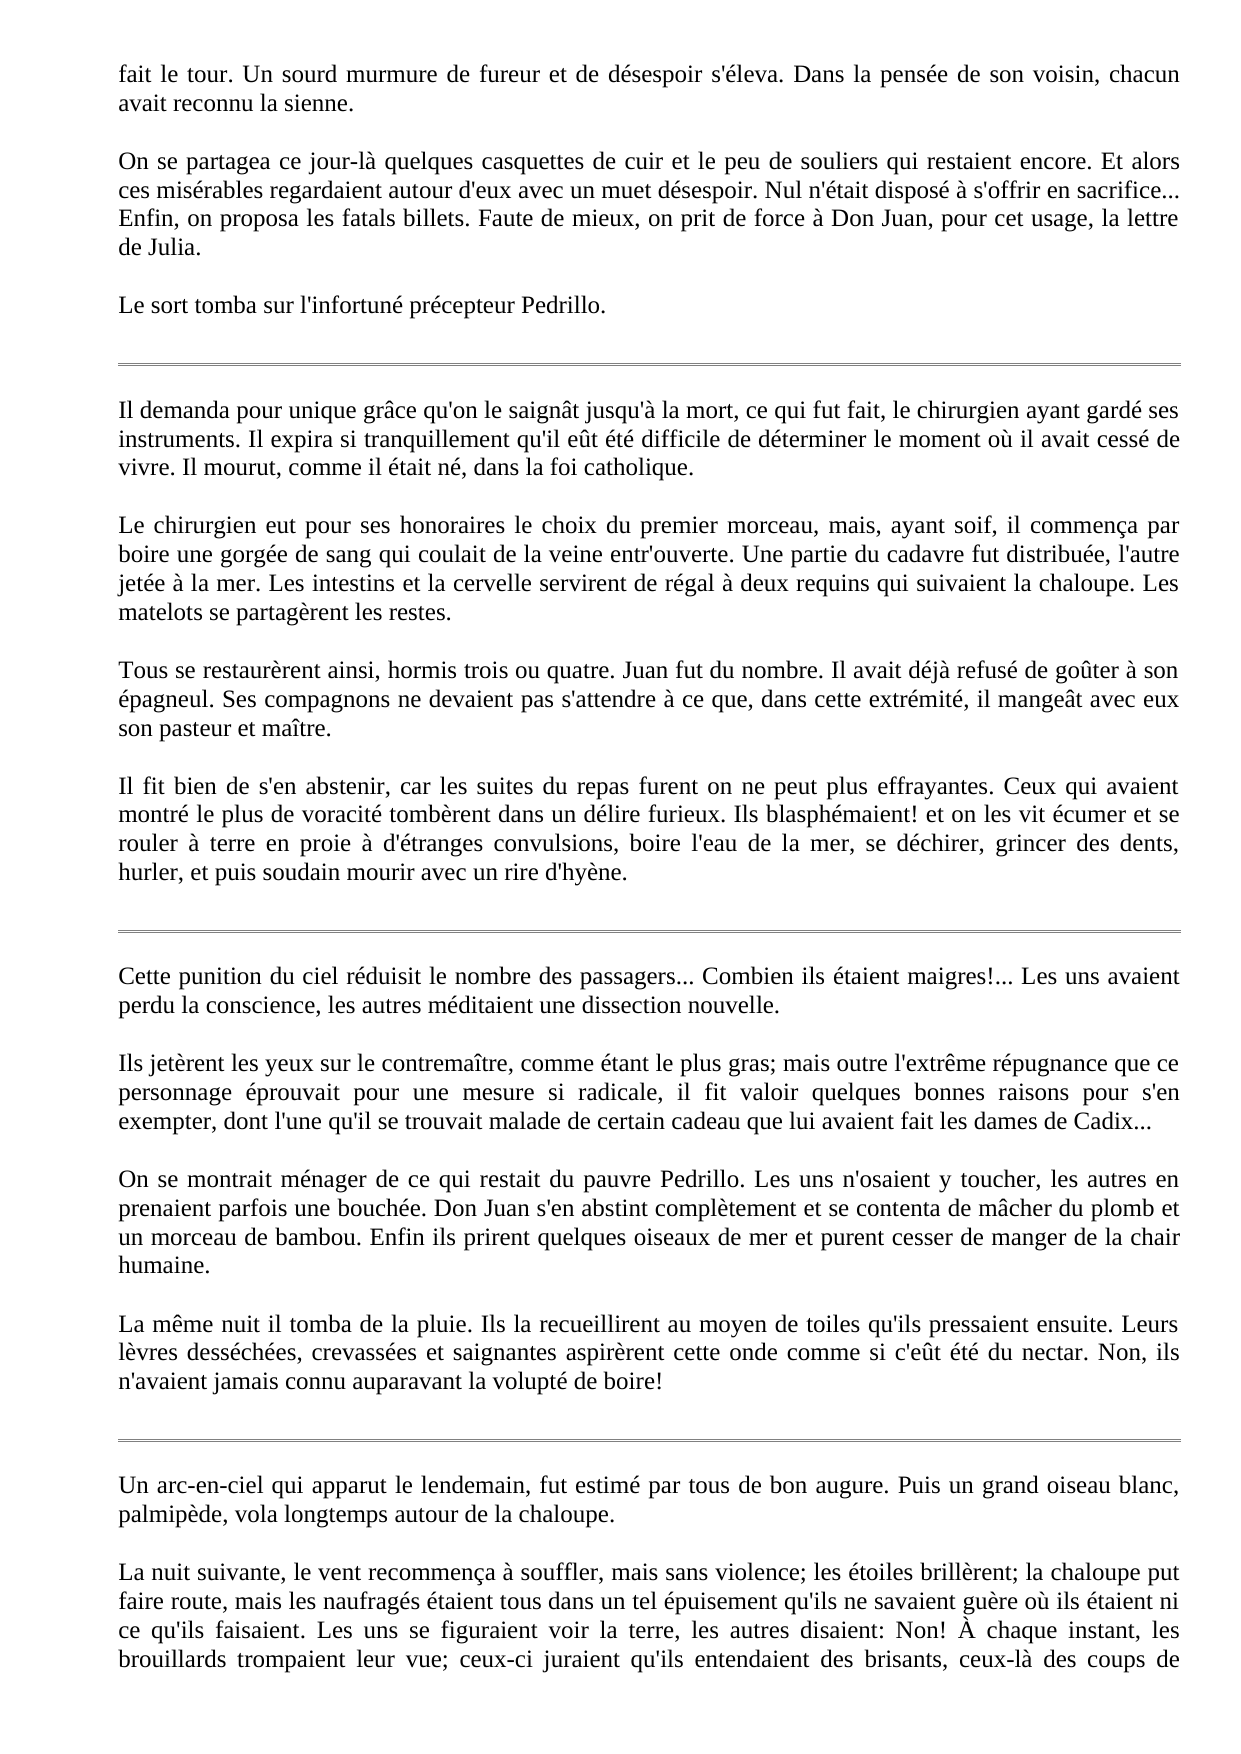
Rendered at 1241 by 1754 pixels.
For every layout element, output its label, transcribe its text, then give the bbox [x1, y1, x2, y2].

text Ils jetèrent les yeux sur le contremaître, comme étant le plus gras; mais outre l'extrême répugnance que ce personnage éprouvait pour une mesure si radicale, il fit valoir quelques bonnes raisons pour s'en exempter, dont l'une qu'il se trouvait malade de certain cadeau que lui avaient fait les dames de Cadix... [118, 1048, 1181, 1135]
text La même nuit il tomba de la pluie. Ils la recueillirent au moyen de toiles qu'ils pressaient ensuite. Leurs lèvres desséchées, crevassées et saignantes aspirèrent cette onde comme si c'eût été du nectar. Non, ils n'avaient jamais connu auparavant la volupté de boire! [118, 1309, 1181, 1395]
text On se partagea ce jour-là quelques casquettes de cuir et le peu de souliers qui restaient encore. Et alors ces misérables regardaient autour d'eux avec un muet désespoir. Nul n'était disposé à s'offrir en sacrifice... Enfin, on proposa les fatals billets. Faute de mieux, on prit de force à Don Juan, pour cet usage, la lettre de Julia. [118, 146, 1181, 261]
text fait le tour. Un sourd murmure de fureur et de désespoir s'éleva. Dans la pensée de son voisin, chacun avait reconnu la sienne. [118, 59, 1181, 117]
text On se montrait ménager de ce qui restait du pauvre Pedrillo. Les uns n'osaient y toucher, les autres en prenaient parfois une bouchée. Don Juan s'en abstint complètement et se contenta de mâcher du plomb et un morceau de bambou. Enfin ils prirent quelques oiseaux de mer et purent cesser de manger de la chair humaine. [118, 1164, 1181, 1279]
text Tous se restaurèrent ainsi, hormis trois ou quatre. Juan fut du nombre. Il avait déjà refusé de goûter à son épagneul. Ses compagnons ne devaient pas s'attendre à ce que, dans cette extrémité, il mangeât avec eux son pasteur et maître. [118, 655, 1181, 741]
text Le sort tomba sur l'infortuné précepteur Pedrillo. [118, 291, 1181, 319]
text Il fit bien de s'en abstenir, car les suites du repas furent on ne peut plus effrayantes. Ceux qui avaient montré le plus de voracité tombèrent dans un délire furieux. Ils blasphémaient! et on les vit écumer et se rouler à terre en proie à d'étranges convulsions, boire l'eau de la mer, se déchirer, grincer des dents, hurler, et puis soudain mourir avec un rire d'hyène. [118, 771, 1181, 886]
text La nuit suivante, le vent recommença à souffler, mais sans violence; les étoiles brillèrent; la chaloupe put faire route, mais les naufragés étaient tous dans un tel épuisement qu'ils ne savaient guère où ils étaient ni ce qu'ils faisaient. Les uns se figuraient voir la terre, les autres disaient: Non! À chaque instant, les brouillards trompaient leur vue; ceux-ci juraient qu'ils entendaient des brisants, ceux-là des coups de [118, 1557, 1181, 1672]
text Un arc-en-ciel qui apparut le lendemain, fut estimé par tous de bon augure. Puis un grand oiseau blanc, palmipède, vola longtemps autour de la chaloupe. [118, 1471, 1181, 1528]
text Il demanda pour unique grâce qu'on le saignât jusqu'à la mort, ce qui fut fait, le chirurgien ayant gardé ses instruments. Il expira si tranquillement qu'il eût été difficile de déterminer le moment où il avait cessé de vivre. Il mourut, comme il était né, dans la foi catholique. [118, 395, 1181, 481]
text Cette punition du ciel réduisit le nombre des passagers... Combien ils étaient maigres!... Les uns avaient perdu la conscience, les autres méditaient une dissection nouvelle. [118, 961, 1181, 1019]
text Le chirurgien eut pour ses honoraires le choix du premier morceau, mais, ayant soif, il commença par boire une gorgée de sang qui coulait de la veine entr'ouverte. Une partie du cadavre fut distribuée, l'autre jetée à la mer. Les intestins et la cervelle servirent de régal à deux requins qui suivaient la chaloupe. Les matelots se partagèrent les restes. [118, 511, 1181, 626]
